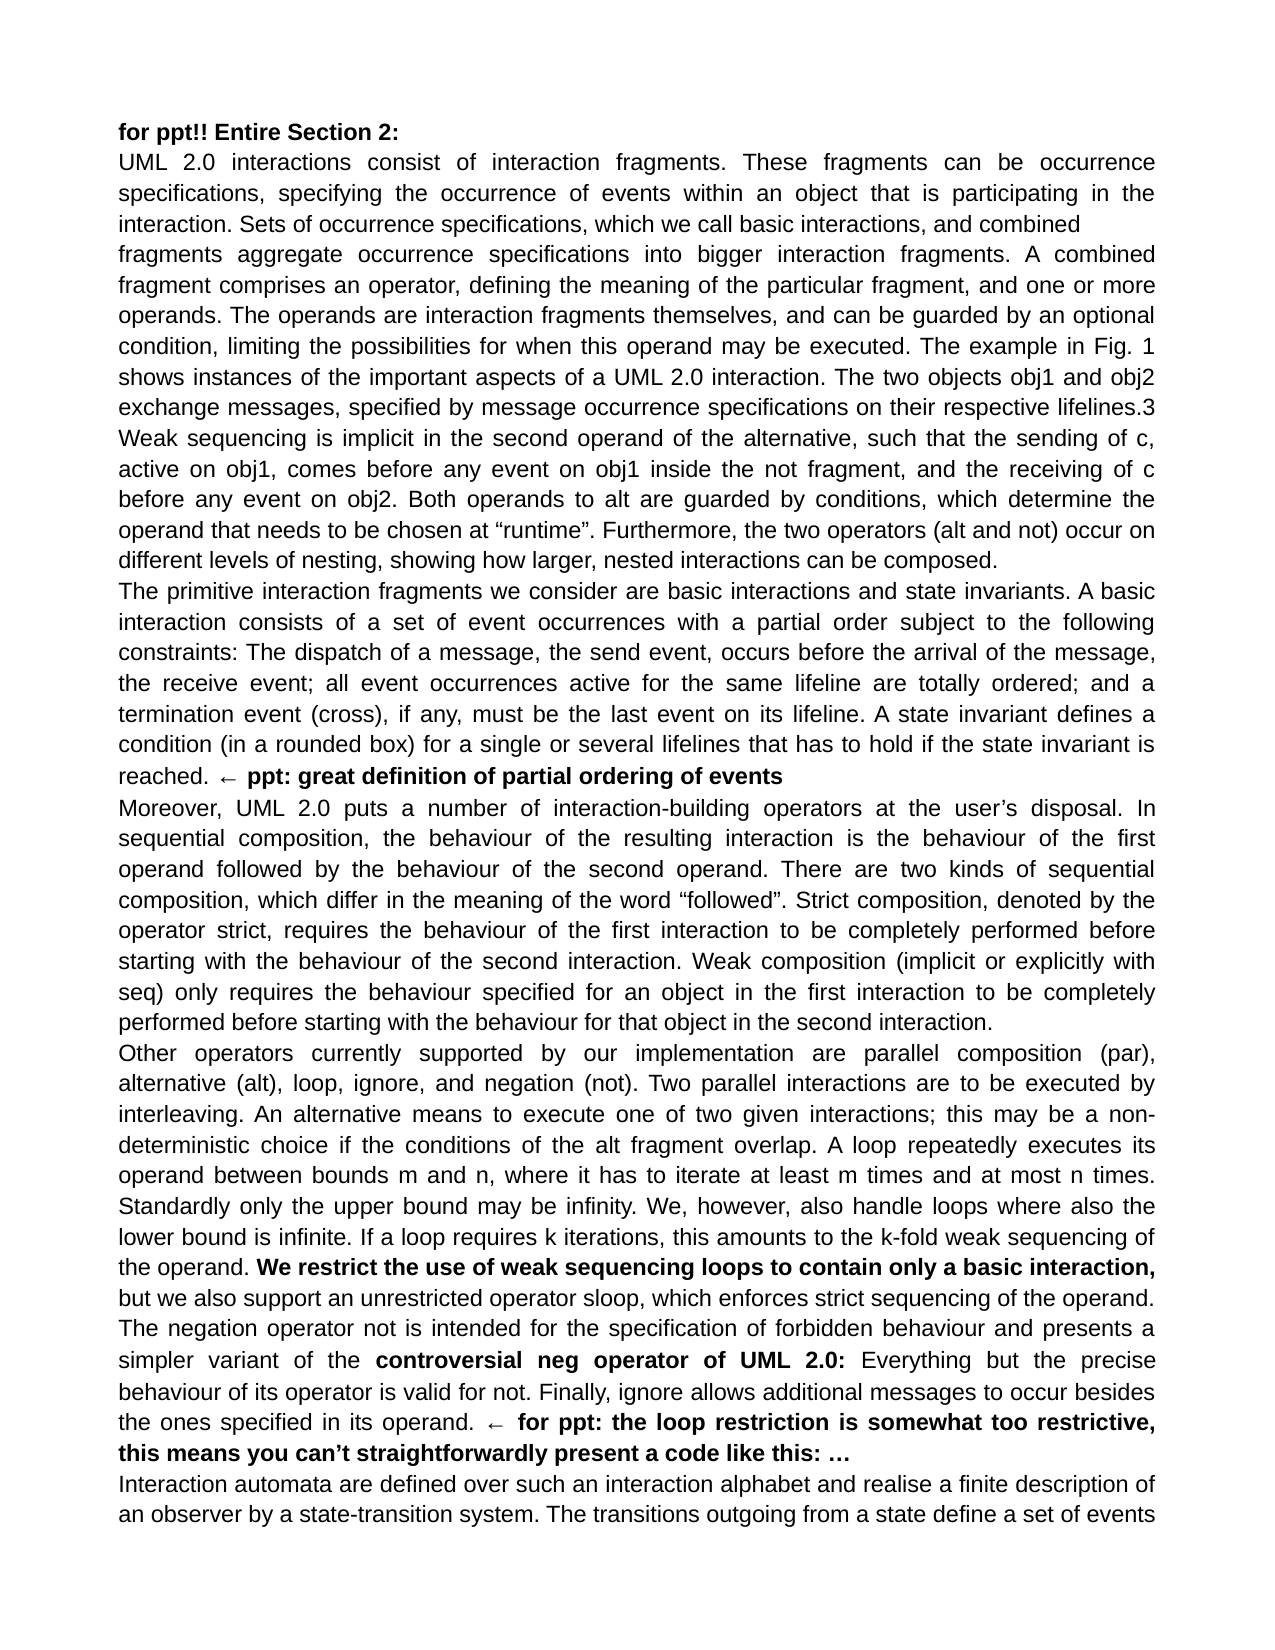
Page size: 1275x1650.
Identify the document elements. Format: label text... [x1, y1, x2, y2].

text Moreover, UML 2.0 puts a number of interaction-building operators at the user’s disposal. In sequential composition, the behaviour of the resulting interaction is the behaviour of the first operand followed by the behaviour of the second operand. There are two kinds of sequential composition, which differ in the meaning of the word “followed”. Strict composition, denoted by the operator strict, requires the behaviour of the first interaction to be completely performed before starting with the behaviour of the second interaction. Weak composition (implicit or explicitly with seq) only requires the behaviour specified for an object in the first interaction to be completely performed before starting with the behaviour for that object in the second interaction. [118, 794, 1157, 1035]
text for ppt!! Entire Section 2: [118, 118, 1157, 145]
text The primitive interaction fragments we consider are basic interactions and state invariants. A basic interaction consists of a set of event occurrences with a partial order subject to the following constraints: The dispatch of a message, the send event, occurs before the arrival of the message, the receive event; all event occurrences active for the same lifeline are totally ordered; and a termination event (cross), if any, must be the last event on its lifeline. A state invariant defines a condition (in a rounded box) for a single or several lifelines that has to hold if the state invariant is reached. ← ppt: great definition of partial ordering of events [118, 577, 1157, 790]
text Other operators currently supported by our implementation are parallel composition (par), alternative (alt), loop, ignore, and negation (not). Two parallel interactions are to be executed by interleaving. An alternative means to execute one of two given interactions; this may be a non-deterministic choice if the conditions of the alt fragment overlap. A loop repeatedly executes its operand between bounds m and n, where it has to iterate at least m times and at most n times. Standardly only the upper bound may be infinity. We, however, also handle loops where also the lower bound is infinite. If a loop requires k iterations, this amounts to the k-fold weak sequencing of the operand. We restrict the use of weak sequencing loops to contain only a basic interaction, but we also support an unrestricted operator sloop, which enforces strict sequencing of the operand. [118, 1039, 1157, 1311]
text UML 2.0 interactions consist of interaction fragments. These fragments can be occurrence specifications, specifying the occurrence of events within an object that is participating in the interaction. Sets of occurrence specifications, which we call basic interactions, and combined [118, 149, 1157, 237]
text Interaction automata are defined over such an interaction alphabet and realise a finite description of an observer by a state-transition system. The transitions outgoing from a state define a set of events [118, 1470, 1157, 1527]
text The negation operator not is intended for the specification of forbidden behaviour and presents a simpler variant of the controversial neg operator of UML 2.0: Everything but the precise behaviour of its operator is valid for not. Finally, ignore allows additional messages to occur besides the ones specified in its operand. ← for ppt: the loop restriction is somewhat too restrictive, this means you can’t straightforwardly present a code like this: … [118, 1315, 1157, 1466]
text fragments aggregate occurrence specifications into bigger interaction fragments. A combined fragment comprises an operator, defining the meaning of the particular fragment, and one or more operands. The operands are interaction fragments themselves, and can be guarded by an optional condition, limiting the possibilities for when this operand may be executed. The example in Fig. 1 shows instances of the important aspects of a UML 2.0 interaction. The two objects obj1 and obj2 exchange messages, specified by message occurrence specifications on their respective lifelines.3 Weak sequencing is implicit in the second operand of the alternative, such that the sending of c, active on obj1, comes before any event on obj1 inside the not fragment, and the receiving of c before any event on obj2. Both operands to alt are guarded by conditions, which determine the operand that needs to be chosen at “runtime”. Furthermore, the two operators (alt and not) occur on different levels of nesting, showing how larger, nested interactions can be composed. [118, 241, 1157, 574]
